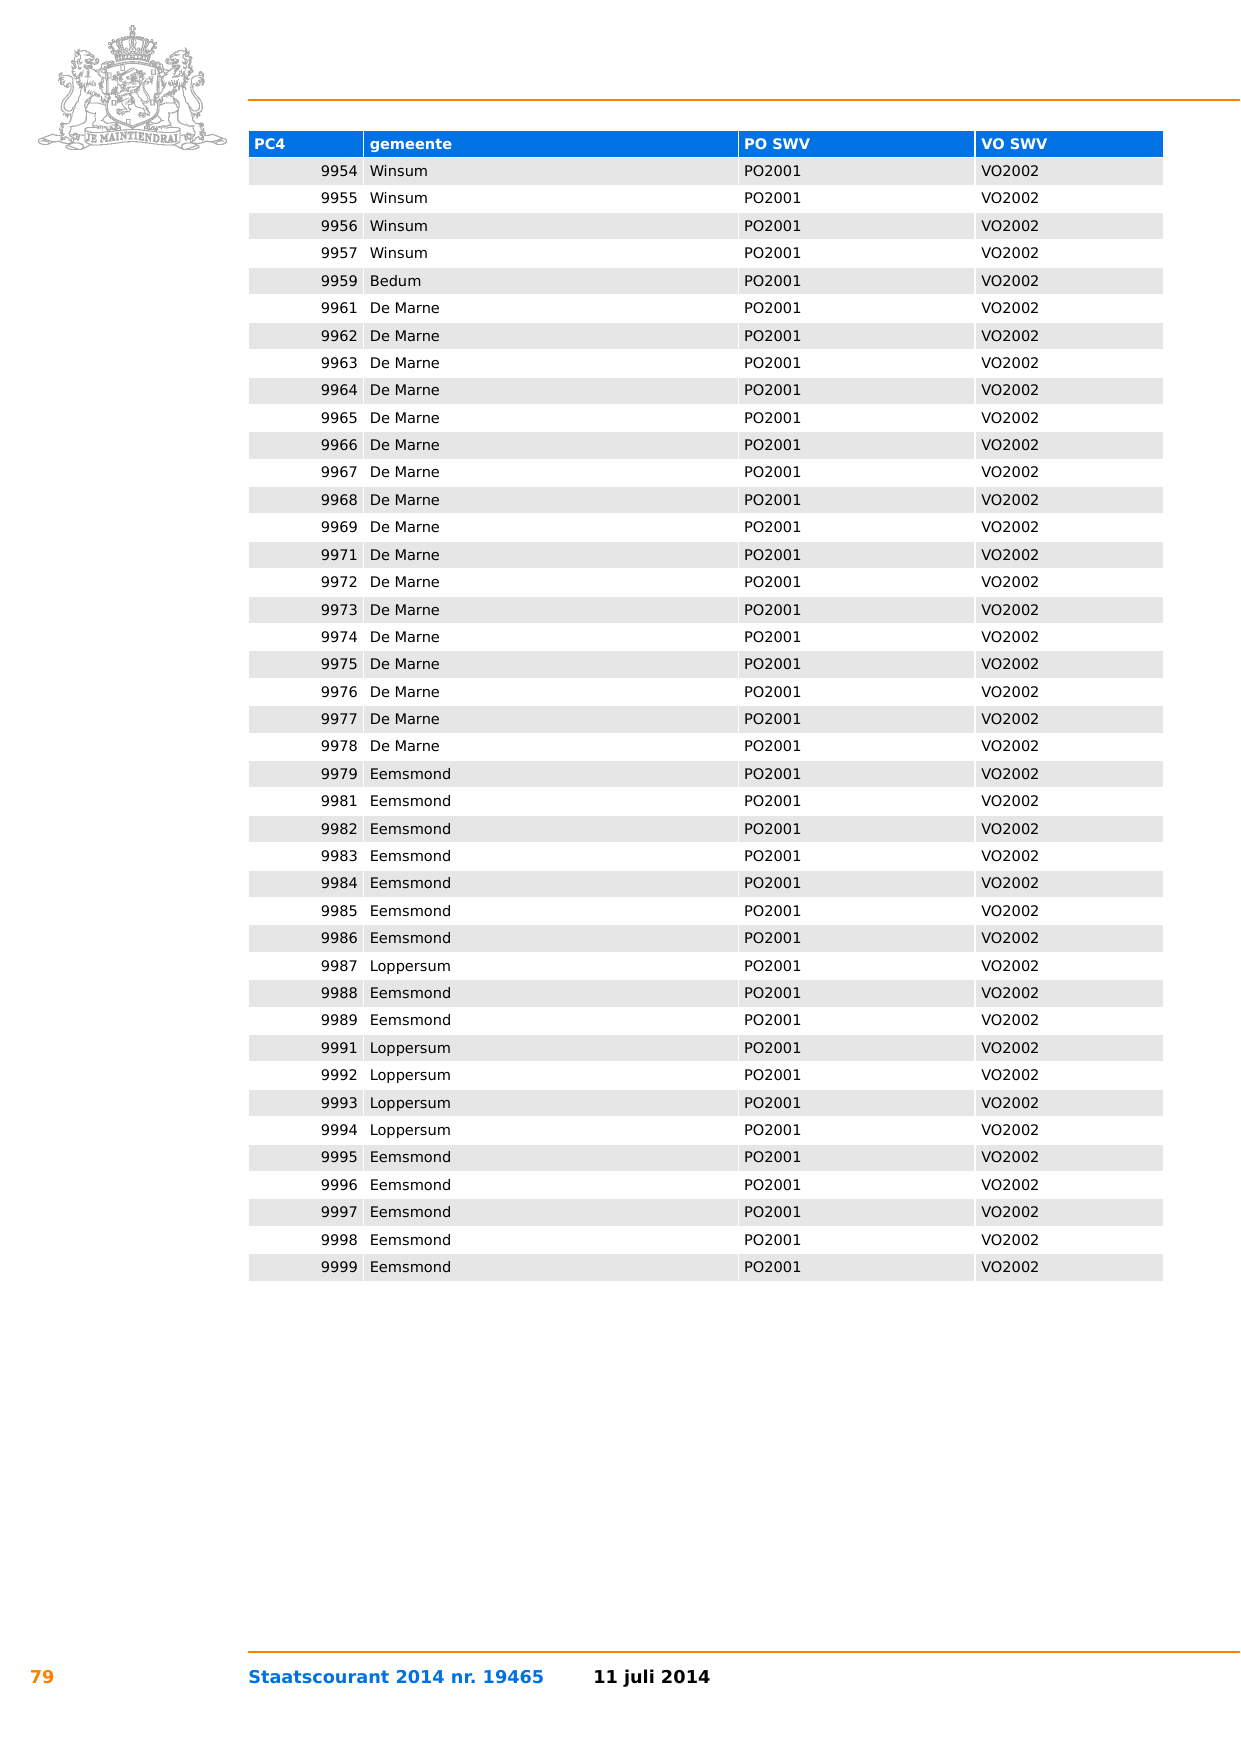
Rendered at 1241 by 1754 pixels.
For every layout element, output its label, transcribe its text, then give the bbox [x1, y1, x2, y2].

table_cell De Marne [364, 460, 738, 486]
table_cell 9973 [249, 597, 363, 623]
table_cell 9972 [249, 569, 363, 596]
table_cell PO2001 [739, 1254, 974, 1281]
table_cell PO2001 [739, 624, 974, 650]
table_cell VO2002 [976, 1145, 1163, 1171]
table_cell Eemsmond [364, 761, 738, 787]
table_cell VO2002 [976, 734, 1163, 760]
table_cell VO2002 [976, 651, 1163, 678]
table_cell 9987 [249, 953, 363, 979]
table_cell PO2001 [739, 1145, 974, 1171]
table_cell PO2001 [739, 241, 974, 267]
table_cell 9984 [249, 871, 363, 897]
table_cell De Marne [364, 432, 738, 459]
table_cell 9998 [249, 1227, 363, 1253]
table_cell PO2001 [739, 898, 974, 924]
table_cell Eemsmond [364, 980, 738, 1007]
table_cell De Marne [364, 706, 738, 733]
table_cell VO2002 [976, 213, 1163, 239]
table_cell 9981 [249, 789, 363, 815]
table_cell PO2001 [739, 542, 974, 568]
table_cell PO2001 [739, 295, 974, 322]
table_cell PO2001 [739, 405, 974, 431]
table_cell VO2002 [976, 487, 1163, 513]
table_cell 9977 [249, 706, 363, 733]
table_cell De Marne [364, 679, 738, 705]
table_cell 9985 [249, 898, 363, 924]
table_cell Loppersum [364, 1063, 738, 1089]
table_cell PO2001 [739, 432, 974, 459]
table_cell PO2001 [739, 843, 974, 869]
table_cell PO2001 [739, 789, 974, 815]
table_cell De Marne [364, 597, 738, 623]
table_cell 9979 [249, 761, 363, 787]
table_cell PO2001 [739, 1035, 974, 1061]
table_cell VO2002 [976, 1117, 1163, 1143]
table_cell VO2002 [976, 871, 1163, 897]
table_cell Eemsmond [364, 816, 738, 842]
table_cell 9997 [249, 1199, 363, 1226]
table_cell PO2001 [739, 925, 974, 952]
table_cell PO2001 [739, 268, 974, 294]
table_header PO SWV [739, 131, 974, 157]
table_cell VO2002 [976, 515, 1163, 541]
table_cell 9955 [249, 186, 363, 212]
table_cell PO2001 [739, 378, 974, 404]
table_cell Eemsmond [364, 1172, 738, 1198]
table_cell Loppersum [364, 1090, 738, 1116]
table_cell PO2001 [739, 158, 974, 185]
table_cell VO2002 [976, 350, 1163, 376]
table_cell Loppersum [364, 953, 738, 979]
table_cell PO2001 [739, 1199, 974, 1226]
table_cell VO2002 [976, 323, 1163, 349]
table_header PC4 [249, 131, 363, 157]
table_cell De Marne [364, 515, 738, 541]
table_cell VO2002 [976, 241, 1163, 267]
table_cell VO2002 [976, 706, 1163, 733]
table_cell 9969 [249, 515, 363, 541]
table_cell VO2002 [976, 624, 1163, 650]
table_cell VO2002 [976, 378, 1163, 404]
table_cell Eemsmond [364, 1008, 738, 1034]
table_cell 9954 [249, 158, 363, 185]
table_cell Eemsmond [364, 925, 738, 952]
table_cell PO2001 [739, 651, 974, 678]
table_cell VO2002 [976, 1063, 1163, 1089]
table_cell VO2002 [976, 1199, 1163, 1226]
table_cell Eemsmond [364, 871, 738, 897]
table_cell 9974 [249, 624, 363, 650]
table_cell VO2002 [976, 1227, 1163, 1253]
table_cell 9962 [249, 323, 363, 349]
table_cell VO2002 [976, 816, 1163, 842]
table_cell VO2002 [976, 925, 1163, 952]
table_cell PO2001 [739, 323, 974, 349]
table_header gemeente [364, 131, 738, 157]
table_cell VO2002 [976, 1172, 1163, 1198]
table_cell 9992 [249, 1063, 363, 1089]
table_cell PO2001 [739, 1008, 974, 1034]
table_cell PO2001 [739, 734, 974, 760]
table_cell VO2002 [976, 432, 1163, 459]
table_cell VO2002 [976, 789, 1163, 815]
table_cell VO2002 [976, 186, 1163, 212]
table_cell 9993 [249, 1090, 363, 1116]
table_cell VO2002 [976, 1090, 1163, 1116]
table_cell De Marne [364, 542, 738, 568]
table_cell Winsum [364, 186, 738, 212]
table_cell VO2002 [976, 1254, 1163, 1281]
table_cell Winsum [364, 241, 738, 267]
table_cell 9964 [249, 378, 363, 404]
table_cell 9988 [249, 980, 363, 1007]
table_cell PO2001 [739, 1227, 974, 1253]
table_cell 9991 [249, 1035, 363, 1061]
table_cell De Marne [364, 378, 738, 404]
table_cell 9963 [249, 350, 363, 376]
table_cell VO2002 [976, 1035, 1163, 1061]
table_cell PO2001 [739, 515, 974, 541]
picture [38, 25, 227, 150]
table_cell PO2001 [739, 213, 974, 239]
table_cell PO2001 [739, 487, 974, 513]
table_cell PO2001 [739, 597, 974, 623]
table_cell 9978 [249, 734, 363, 760]
table_cell De Marne [364, 405, 738, 431]
table_cell VO2002 [976, 679, 1163, 705]
table_cell PO2001 [739, 679, 974, 705]
table_cell PO2001 [739, 706, 974, 733]
table_cell VO2002 [976, 405, 1163, 431]
table_cell PO2001 [739, 761, 974, 787]
table_cell 9968 [249, 487, 363, 513]
table_cell De Marne [364, 624, 738, 650]
table_cell VO2002 [976, 295, 1163, 322]
table_cell De Marne [364, 295, 738, 322]
table_cell PO2001 [739, 1090, 974, 1116]
table_cell PO2001 [739, 871, 974, 897]
table_cell Winsum [364, 158, 738, 185]
table_cell De Marne [364, 651, 738, 678]
table_cell 9961 [249, 295, 363, 322]
table_header VO SWV [976, 131, 1163, 157]
table_cell PO2001 [739, 1063, 974, 1089]
table_cell 9965 [249, 405, 363, 431]
table_cell PO2001 [739, 1117, 974, 1143]
table_cell VO2002 [976, 1008, 1163, 1034]
table_cell VO2002 [976, 980, 1163, 1007]
table_cell PO2001 [739, 816, 974, 842]
table_cell VO2002 [976, 158, 1163, 185]
table_cell VO2002 [976, 569, 1163, 596]
table_cell Eemsmond [364, 898, 738, 924]
table_cell 9966 [249, 432, 363, 459]
table_cell Loppersum [364, 1035, 738, 1061]
table_cell Eemsmond [364, 1254, 738, 1281]
table_cell 9967 [249, 460, 363, 486]
table_cell 9996 [249, 1172, 363, 1198]
table_cell 9976 [249, 679, 363, 705]
table_cell 9994 [249, 1117, 363, 1143]
table_cell VO2002 [976, 268, 1163, 294]
table_cell De Marne [364, 323, 738, 349]
table_cell 9975 [249, 651, 363, 678]
table_cell Loppersum [364, 1117, 738, 1143]
table_cell VO2002 [976, 761, 1163, 787]
table_cell Eemsmond [364, 843, 738, 869]
table_cell De Marne [364, 734, 738, 760]
table_cell 9971 [249, 542, 363, 568]
table_cell 9959 [249, 268, 363, 294]
table_cell 9983 [249, 843, 363, 869]
table_cell PO2001 [739, 1172, 974, 1198]
table_cell VO2002 [976, 898, 1163, 924]
table_cell De Marne [364, 487, 738, 513]
table_cell PO2001 [739, 186, 974, 212]
table_cell 9986 [249, 925, 363, 952]
table_cell Bedum [364, 268, 738, 294]
table_cell VO2002 [976, 843, 1163, 869]
table_cell De Marne [364, 569, 738, 596]
table_cell PO2001 [739, 350, 974, 376]
table_cell Eemsmond [364, 1227, 738, 1253]
table_cell PO2001 [739, 569, 974, 596]
table_cell 9989 [249, 1008, 363, 1034]
table_cell 9982 [249, 816, 363, 842]
table_cell PO2001 [739, 980, 974, 1007]
table_cell VO2002 [976, 542, 1163, 568]
table_cell Eemsmond [364, 1199, 738, 1226]
table_cell 9995 [249, 1145, 363, 1171]
table_cell De Marne [364, 350, 738, 376]
table_cell 9999 [249, 1254, 363, 1281]
table_cell Eemsmond [364, 789, 738, 815]
table_cell 9956 [249, 213, 363, 239]
table_cell VO2002 [976, 460, 1163, 486]
table_cell PO2001 [739, 953, 974, 979]
table_cell Winsum [364, 213, 738, 239]
table_cell Eemsmond [364, 1145, 738, 1171]
table_cell PO2001 [739, 460, 974, 486]
table_cell VO2002 [976, 953, 1163, 979]
table_cell 9957 [249, 241, 363, 267]
table_cell VO2002 [976, 597, 1163, 623]
